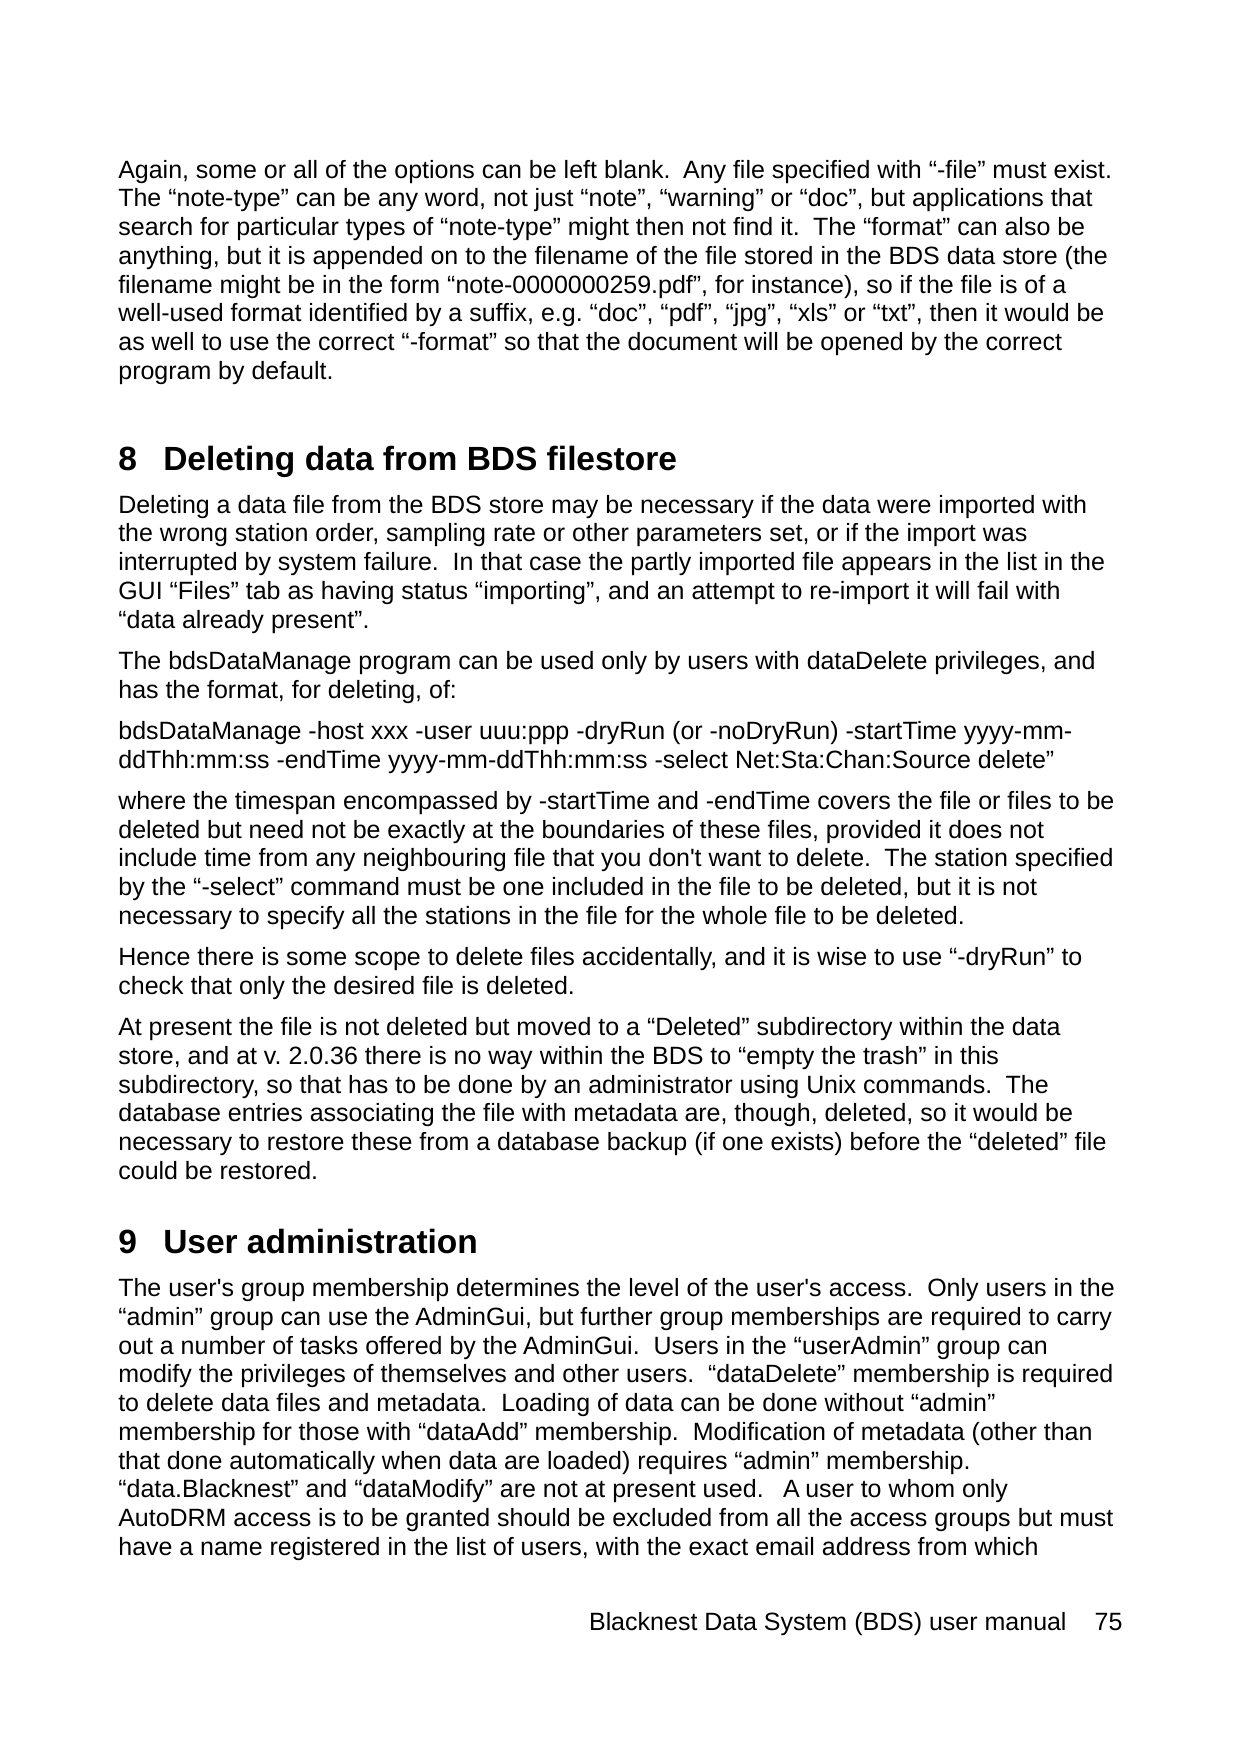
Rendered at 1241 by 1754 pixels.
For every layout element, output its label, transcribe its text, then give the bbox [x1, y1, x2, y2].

text bdsDataManage -host xxx -user uuu:ppp -dryRun (or -noDryRun) -startTime yyyy-mm-ddThh:mm:ss -endTime yyyy-mm-ddThh:mm:ss -select Net:Sta:Chan:Source delete” [118, 716, 1122, 773]
text The bdsDataManage program can be used only by users with dataDelete privileges, and has the format, for deleting, of: [118, 646, 1122, 703]
text Again, some or all of the options can be left blank. Any file specified with “-file” must exist. The “note-type” can be any word, not just “note”, “warning” or “doc”, but applications that search for particular types of “note-type” might then not find it. The “format” can also be anything, but it is appended on to the filename of the file stored in the BDS data store (the filename might be in the form “note-0000000259.pdf”, for instance), so if the file is of a well-used format identified by a suffix, e.g. “doc”, “pdf”, “jpg”, “xls” or “txt”, then it would be as well to use the correct “-format” so that the document will be opened by the correct program by default. [118, 155, 1122, 385]
text Deleting a data file from the BDS store may be necessary if the data were imported with the wrong station order, sampling rate or other parameters set, or if the import was interrupted by system failure. In that case the partly imported file appears in the list in the GUI “Files” tab as having status “importing”, and an attempt to re-import it will fail with “data already present”. [118, 489, 1122, 633]
subtitle Deleting data from BDS filestore [118, 438, 1122, 477]
text where the timespan encompassed by -startTime and -endTime covers the file or files to be deleted but need not be exactly at the boundaries of these files, provided it does not include time from any neighbouring file that you don't want to delete. The station specified by the “-select” command must be one included in the file to be deleted, but it is not necessary to specify all the stations in the file for the whole file to be deleted. [118, 786, 1122, 929]
text Hence there is some scope to delete files accidentally, and it is wise to use “-dryRun” to check that only the desired file is deleted. [118, 942, 1122, 999]
text The user's group membership determines the level of the user's access. Only users in the “admin” group can use the AdminGui, but further group memberships are required to carry out a number of tasks offered by the AdminGui. Users in the “userAdmin” group can modify the privileges of themselves and other users. “dataDelete” membership is required to delete data files and metadata. Loading of data can be done without “admin” membership for those with “dataAdd” membership. Modification of metadata (other than that done automatically when data are loaded) requires “admin” membership. “data.Blacknest” and “dataModify” are not at present used. A user to whom only AutoDRM access is to be granted should be excluded from all the access groups but must have a name registered in the list of users, with the exact email address from which [118, 1273, 1122, 1561]
subtitle User administration [118, 1222, 1122, 1261]
text At present the file is not deleted but moved to a “Deleted” subdirectory within the data store, and at v. 2.0.36 there is no way within the BDS to “empty the trash” in this subdirectory, so that has to be done by an administrator using Unix commands. The database entries associating the file with metadata are, though, deleted, so it would be necessary to restore these from a database backup (if one exists) before the “deleted” file could be restored. [118, 1012, 1122, 1184]
